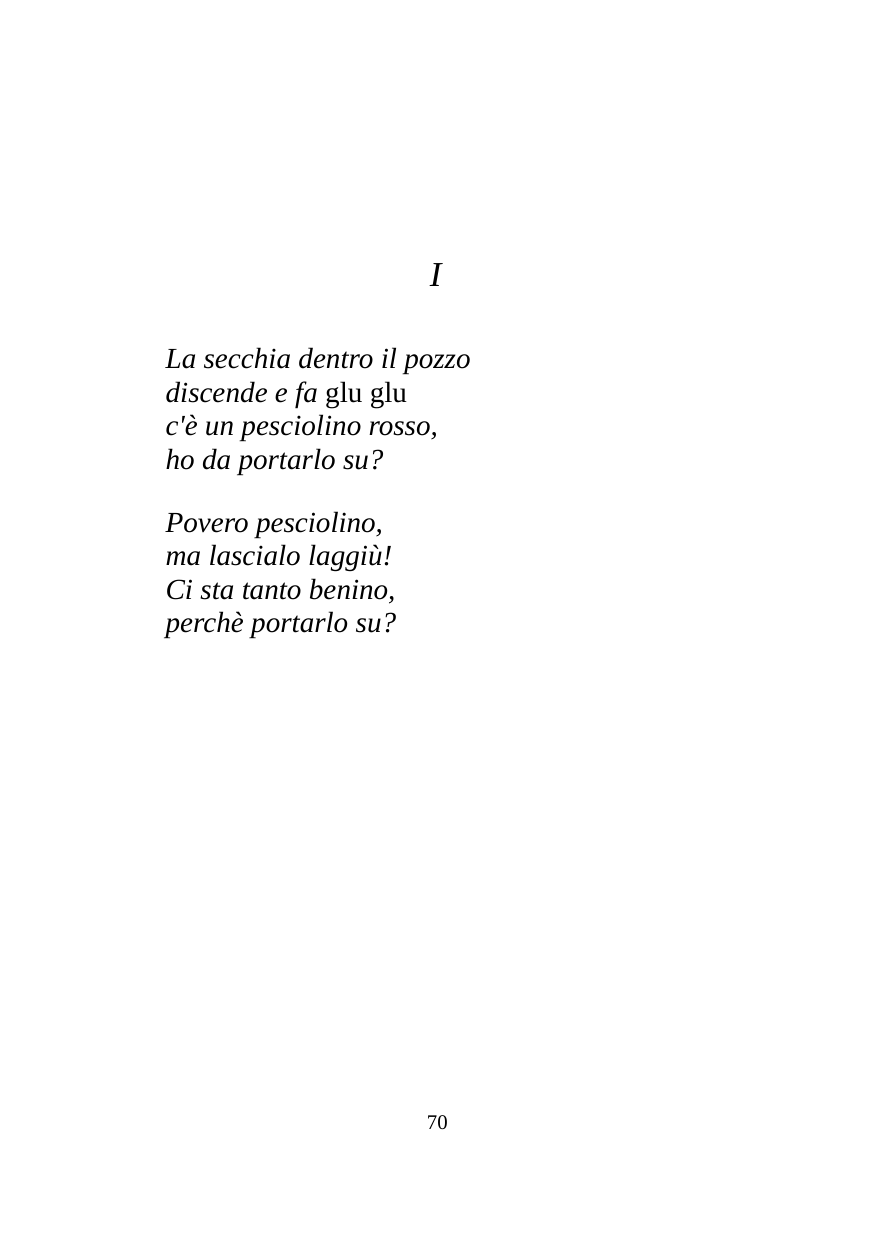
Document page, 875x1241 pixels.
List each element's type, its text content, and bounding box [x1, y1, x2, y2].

text Povero pesciolino, ma lascialo laggiù! Ci sta tanto benino, perchè portarlo su? [165, 505, 768, 639]
subtitle I [106, 254, 768, 294]
text La secchia dentro il pozzo discende e fa glu glu c'è un pesciolino rosso, ho da portarlo su? [165, 341, 768, 476]
